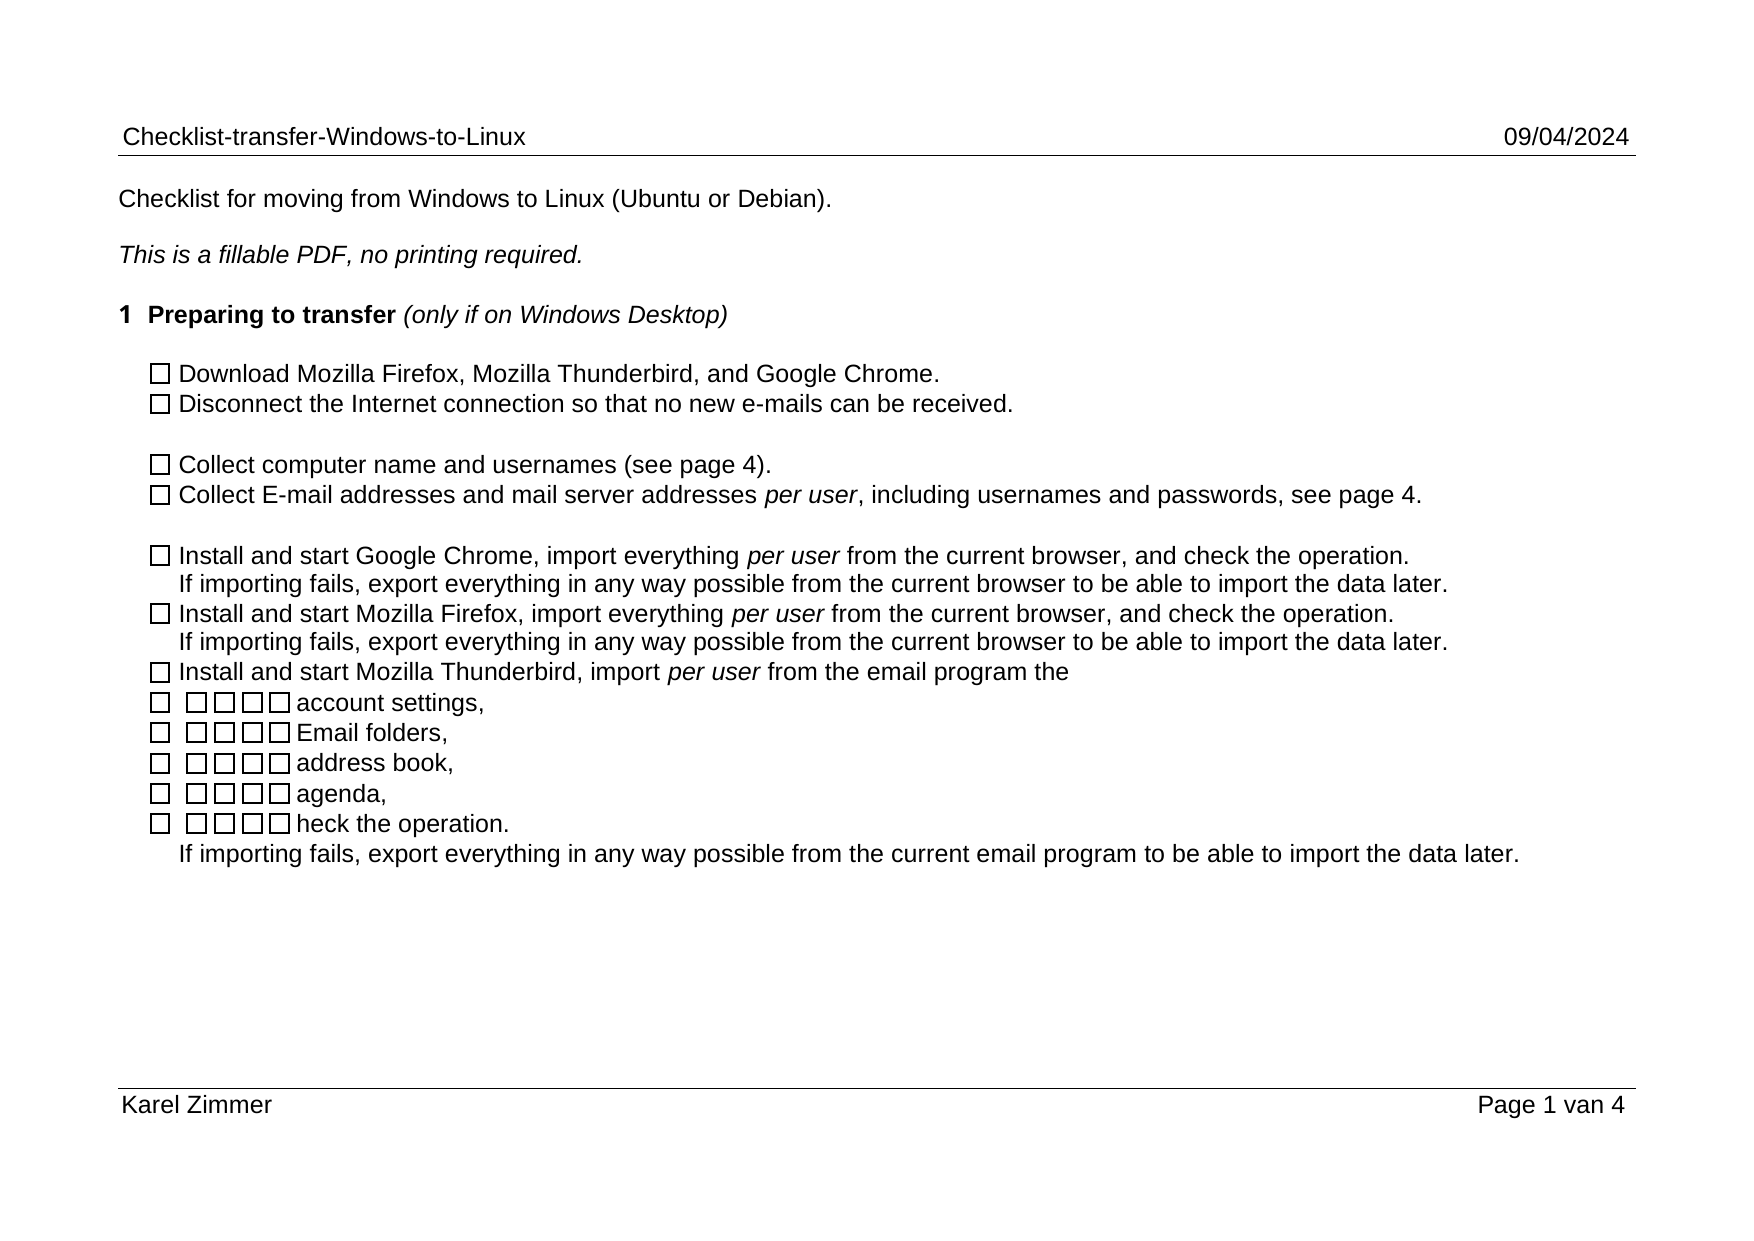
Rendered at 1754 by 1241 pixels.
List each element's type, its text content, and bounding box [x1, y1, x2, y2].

table_header [141, 359, 177, 389]
table_cell [141, 718, 177, 748]
table_cell [141, 450, 177, 480]
text Checklist for moving from Windows to Linux (Ubuntu or Debian). [118, 184, 1636, 212]
table_cell Email folders, [177, 718, 1617, 748]
text This is a fillable PDF, no printing required. [118, 241, 1636, 268]
table_cell Disconnect the Internet connection so that no new e-mails can be received. [177, 389, 1617, 419]
table_cell heck the operation. [177, 809, 1617, 839]
table_cell Install and start Google Chrome, import everything per user from the current browser, and check the operation. If importing fails, export everything in any way possible from the current browser to be able to import the data later. [177, 540, 1617, 599]
table_cell [141, 809, 177, 839]
table_cell account settings, [177, 688, 1617, 718]
table_cell agenda, [177, 778, 1617, 809]
table_cell [141, 839, 177, 869]
table_cell Collect E-mail addresses and mail server addresses per user, including usernames and passwords, see page 4. [177, 480, 1617, 510]
table_cell [141, 510, 177, 540]
table_cell If importing fails, export everything in any way possible from the current email program to be able to import the data later. [177, 839, 1617, 869]
table_cell Collect computer name and usernames (see page 4). [177, 450, 1617, 480]
table_cell [177, 510, 1617, 540]
table_cell Install and start Mozilla Thunderbird, import per user from the email program the [177, 657, 1617, 687]
table_cell [141, 599, 177, 657]
table_cell [141, 688, 177, 718]
table_cell [141, 480, 177, 510]
table_cell [141, 540, 177, 599]
table_cell address book, [177, 748, 1617, 778]
table_cell [141, 748, 177, 778]
table_cell [141, 389, 177, 419]
list Preparing to transfer (only if on Windows Desktop) [118, 297, 1636, 331]
table_cell Install and start Mozilla Firefox, import everything per user from the current browser, and check the operation. If importing fails, export everything in any way possible from the current browser to be able to import the data later. [177, 599, 1617, 657]
table_cell [177, 419, 1617, 449]
table_cell [141, 419, 177, 449]
table_cell [141, 778, 177, 809]
table_cell [141, 657, 177, 687]
table_header Download Mozilla Firefox, Mozilla Thunderbird, and Google Chrome. [177, 359, 1617, 389]
